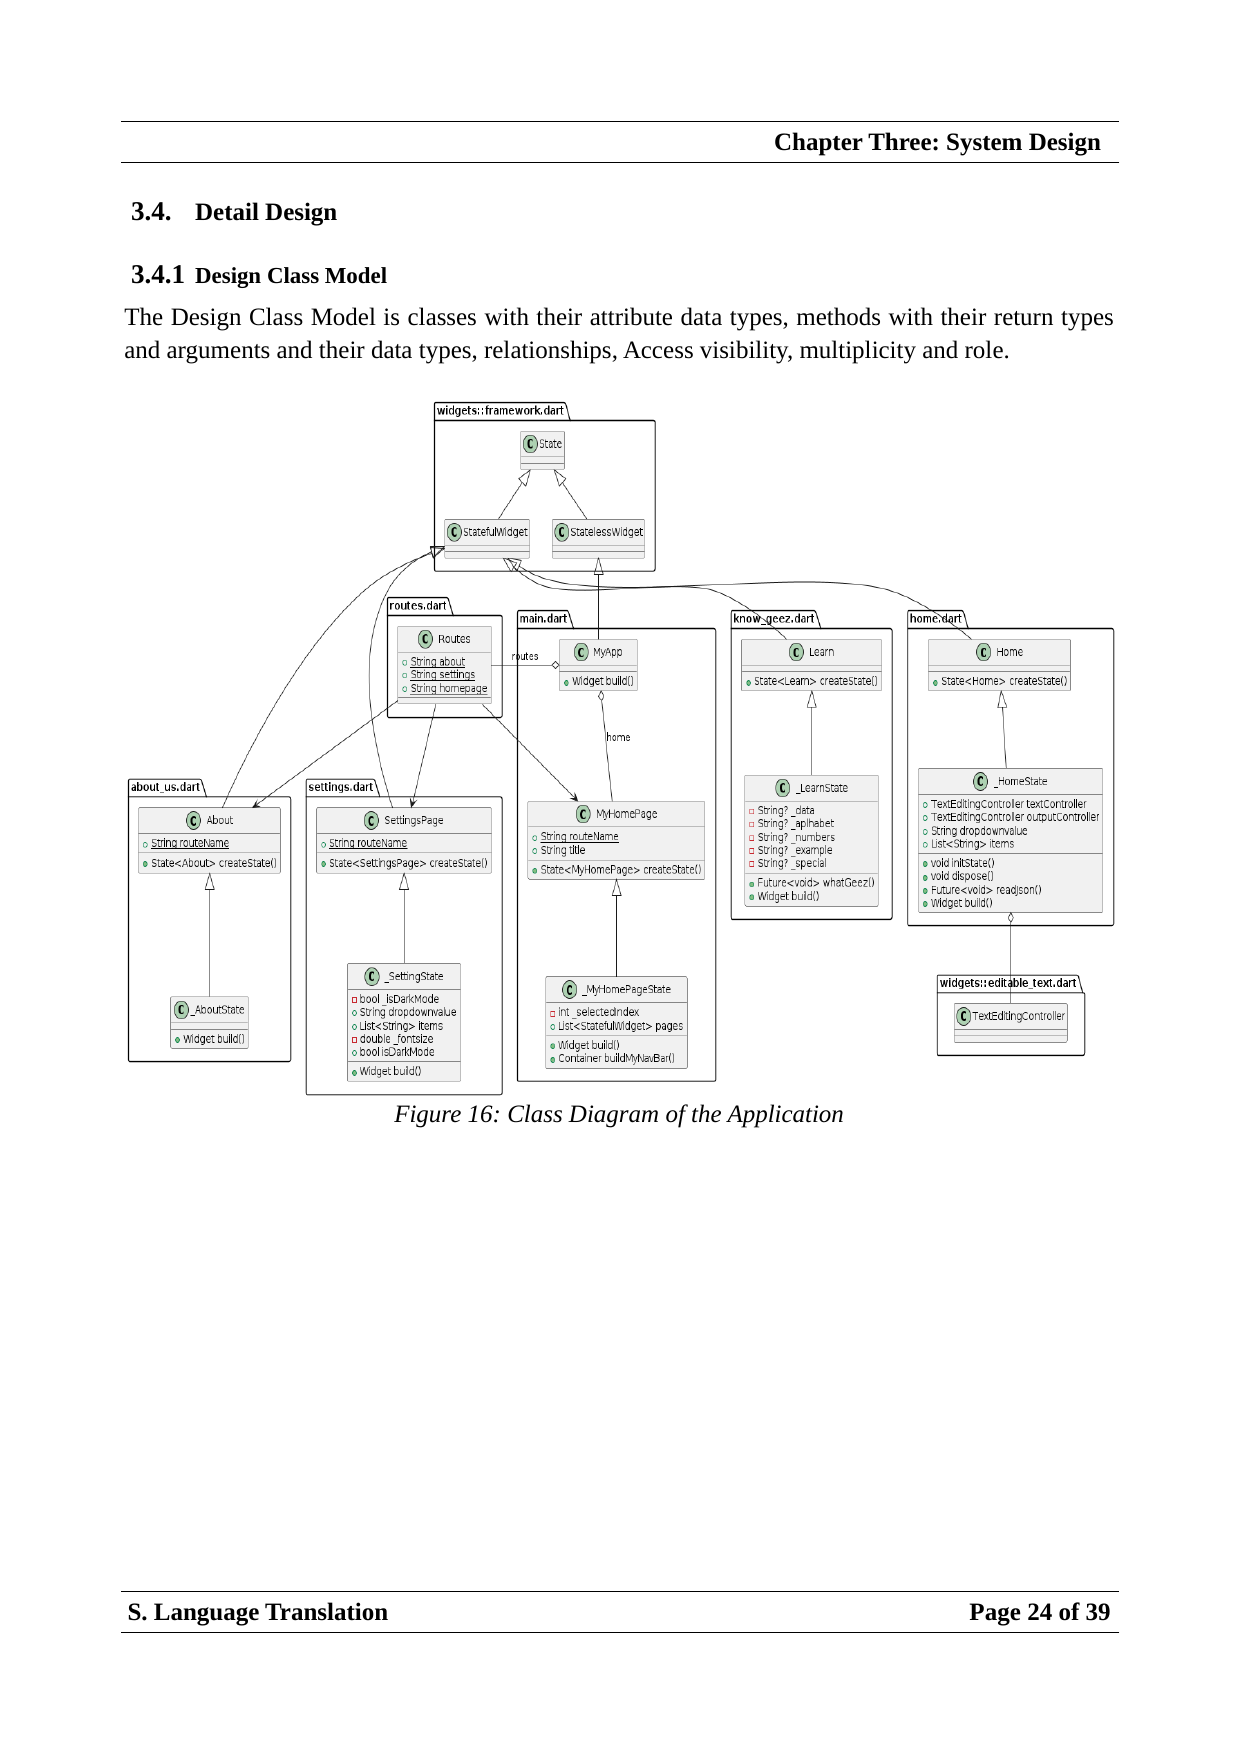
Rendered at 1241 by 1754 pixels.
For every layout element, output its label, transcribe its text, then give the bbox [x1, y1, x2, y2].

picture [124, 397, 1117, 1099]
subtitle Detail Design [121, 192, 1119, 226]
subtitle Design Class Model [121, 255, 1119, 289]
text Figure 16: Class Diagram of the Application [124, 1099, 1116, 1131]
text The Design Class Model is classes with their attribute data types, methods with their return types and arguments and their data types, relationships, Access visibility, multiplicity and role. [121, 299, 1119, 363]
